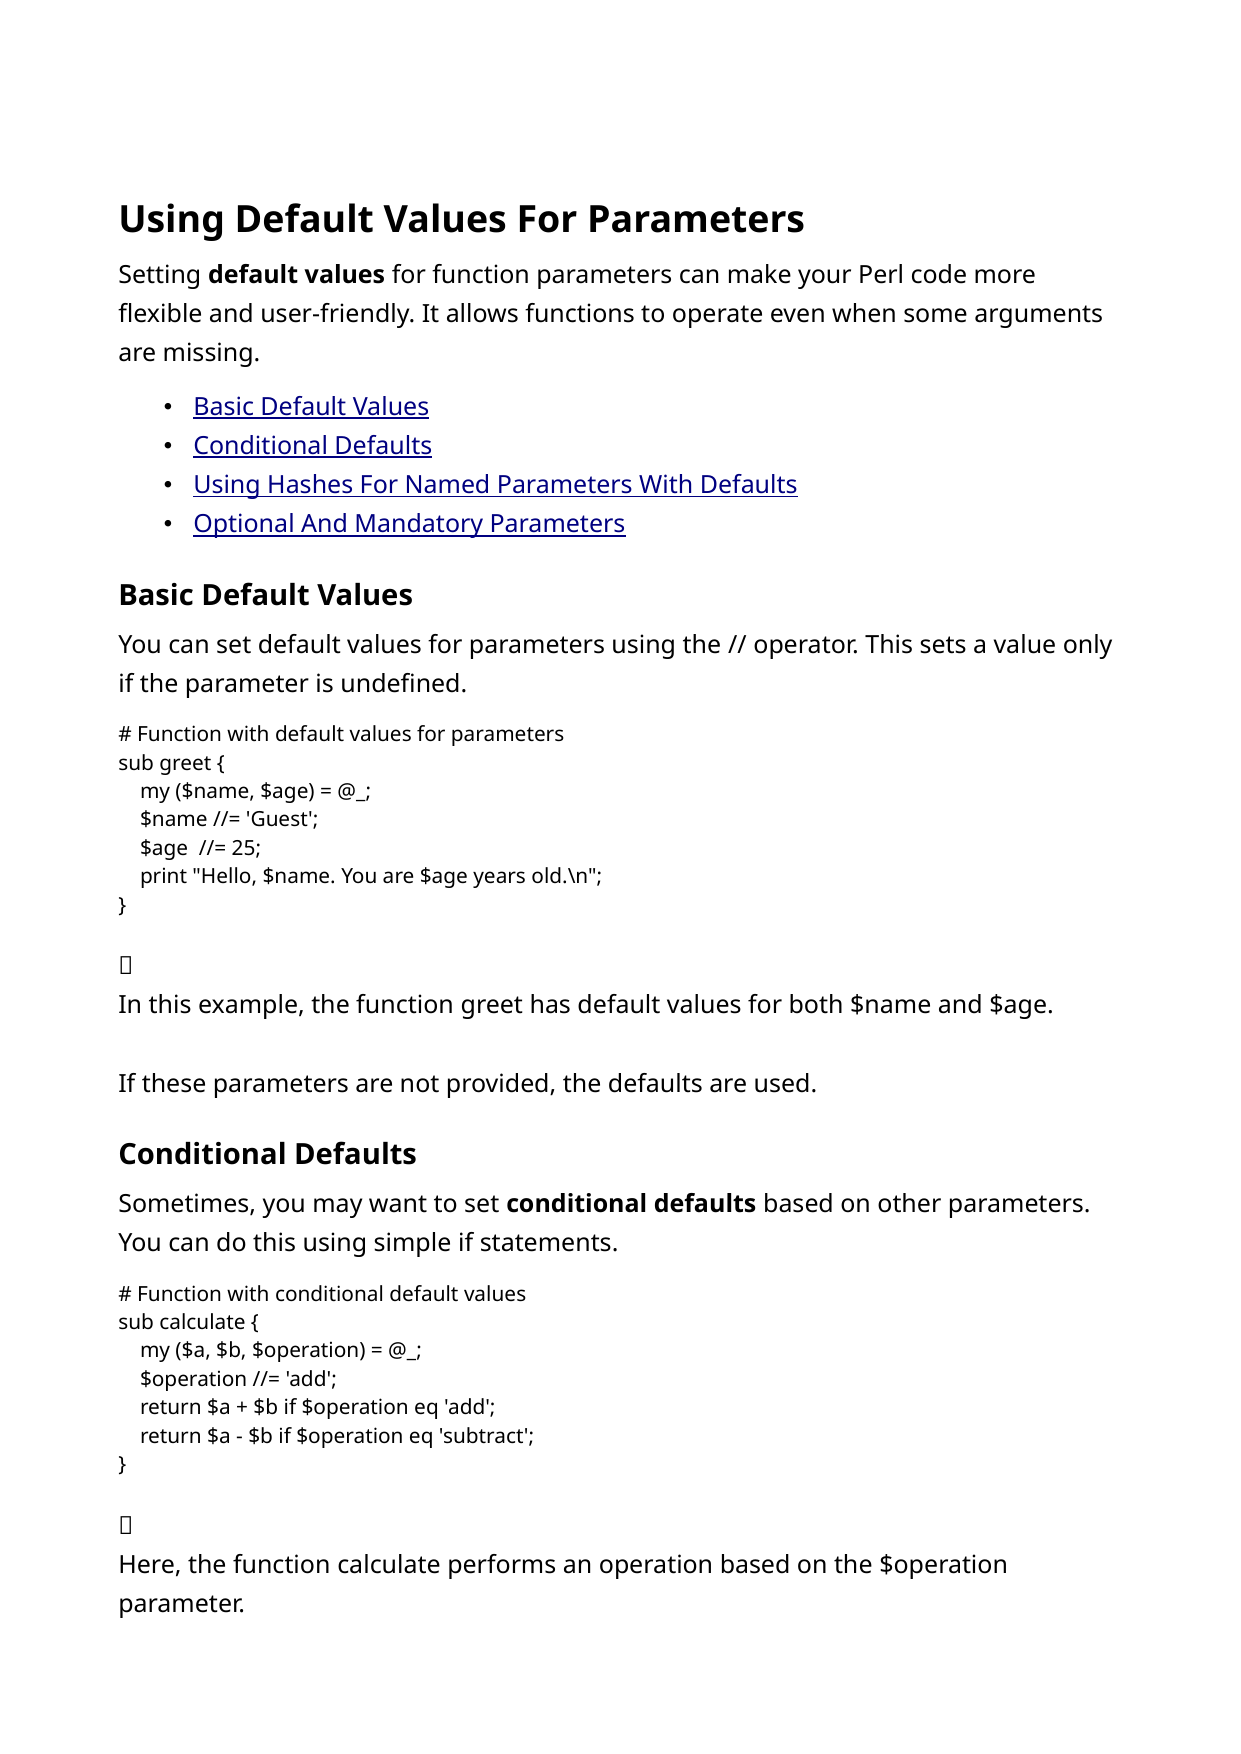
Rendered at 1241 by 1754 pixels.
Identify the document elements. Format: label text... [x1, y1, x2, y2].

text Setting default values for function parameters can make your Perl code more flexible and user-friendly. It allows functions to operate even when some arguments are missing. [118, 256, 1122, 369]
text } [118, 890, 1122, 918]
text Sometimes, you may want to set conditional defaults based on other parameters. You can do this using simple if statements. [118, 1186, 1122, 1259]
text return $a - $b if $operation eq 'subtract'; [118, 1421, 1122, 1449]
text # Function with conditional default values [118, 1279, 1122, 1307]
text my ($name, $age) = @_; [118, 776, 1122, 804]
text my ($a, $b, $operation) = @_; [118, 1336, 1122, 1364]
list Optional And Mandatory Parameters [164, 506, 1122, 540]
text print "Hello, $name. You are $age years old.\n"; [118, 861, 1122, 890]
subtitle Conditional Defaults [118, 1134, 1122, 1173]
list Conditional Defaults [164, 427, 1122, 462]
list Using Hashes For Named Parameters With Defaults [164, 467, 1122, 501]
text 📌 [118, 948, 1122, 982]
text return $a + $b if $operation eq 'add'; [118, 1392, 1122, 1421]
text $age //= 25; [118, 833, 1122, 861]
text sub greet { [118, 748, 1122, 776]
text You can set default values for parameters using the // operator. This sets a value only if the parameter is undefined. [118, 626, 1122, 699]
text In this example, the function greet has default values for both $name and $age. If these parameters are not provided, the defaults are used. [118, 987, 1122, 1099]
text sub calculate { [118, 1307, 1122, 1336]
subtitle Basic Default Values [118, 574, 1122, 614]
text $name //= 'Guest'; [118, 804, 1122, 833]
text # Function with default values for parameters [118, 719, 1122, 748]
text 📌 [118, 1507, 1122, 1541]
text Here, the function calculate performs an operation based on the $operation parameter. [118, 1546, 1122, 1620]
text } [118, 1449, 1122, 1478]
subtitle Using Default Values For Parameters [118, 193, 1122, 244]
list Basic Default Values [164, 388, 1122, 422]
text $operation //= 'add'; [118, 1364, 1122, 1392]
